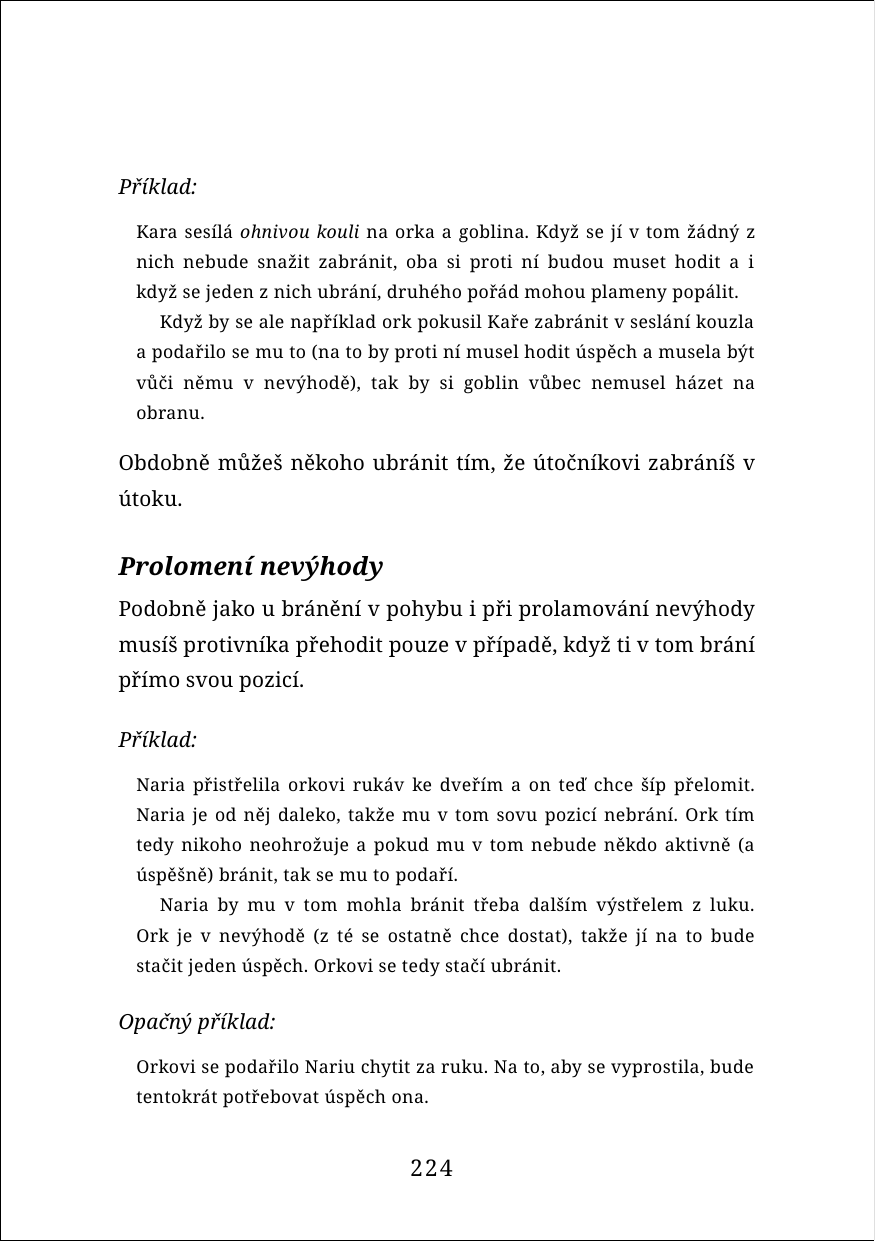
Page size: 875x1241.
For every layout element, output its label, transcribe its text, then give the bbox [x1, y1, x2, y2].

text Naria přistřelila orkovi rukáv ke dveřím a on teď chce šíp přelomit. Naria je od něj daleko, takže mu v tom sovu pozicí nebrání. Ork tím tedy nikoho neohrožuje a pokud mu v tom nebude někdo aktivně (a úspěšně) bránit, tak se mu to podaří. Naria by mu v tom mohla bránit třeba dalším výstřelem z luku. Ork je v nevýhodě (z té se ostatně chce dostat), takže jí na to bude stačit jeden úspěch. Orkovi se tedy stačí ubránit. [136, 772, 756, 977]
text Příklad: [118, 172, 756, 200]
text Kara sesílá ohnivou kouli na orka a goblina. Když se jí v tom žádný z nich nebude snažit zabránit, oba si proti ní budou muset hodit a i když se jeden z nich ubrání, druhého pořád mohou plameny popálit. Když by se ale například ork pokusil Kaře zabránit v seslání kouzla a podařilo se mu to (na to by proti ní musel hodit úspěch a musela být vůči němu v nevýhodě), tak by si goblin vůbec nemusel házet na obranu. [136, 219, 756, 424]
text Opačný příklad: [118, 1007, 756, 1036]
text Obdobně můžeš někoho ubránit tím, že útočníkovi zabráníš v útoku. [118, 448, 756, 512]
text Podobně jako u bránění v pohybu i při prolamování nevýhody musíš protivníka přehodit pouze v případě, když ti v tom brání přímo svou pozicí. [118, 594, 756, 694]
subtitle Prolomení nevýhody [118, 549, 756, 583]
text Orkovi se podařilo Nariu chytit za ruku. Na to, aby se vyprostila, bude tentokrát potřebovat úspěch ona. [136, 1054, 756, 1109]
text Příklad: [118, 725, 756, 753]
